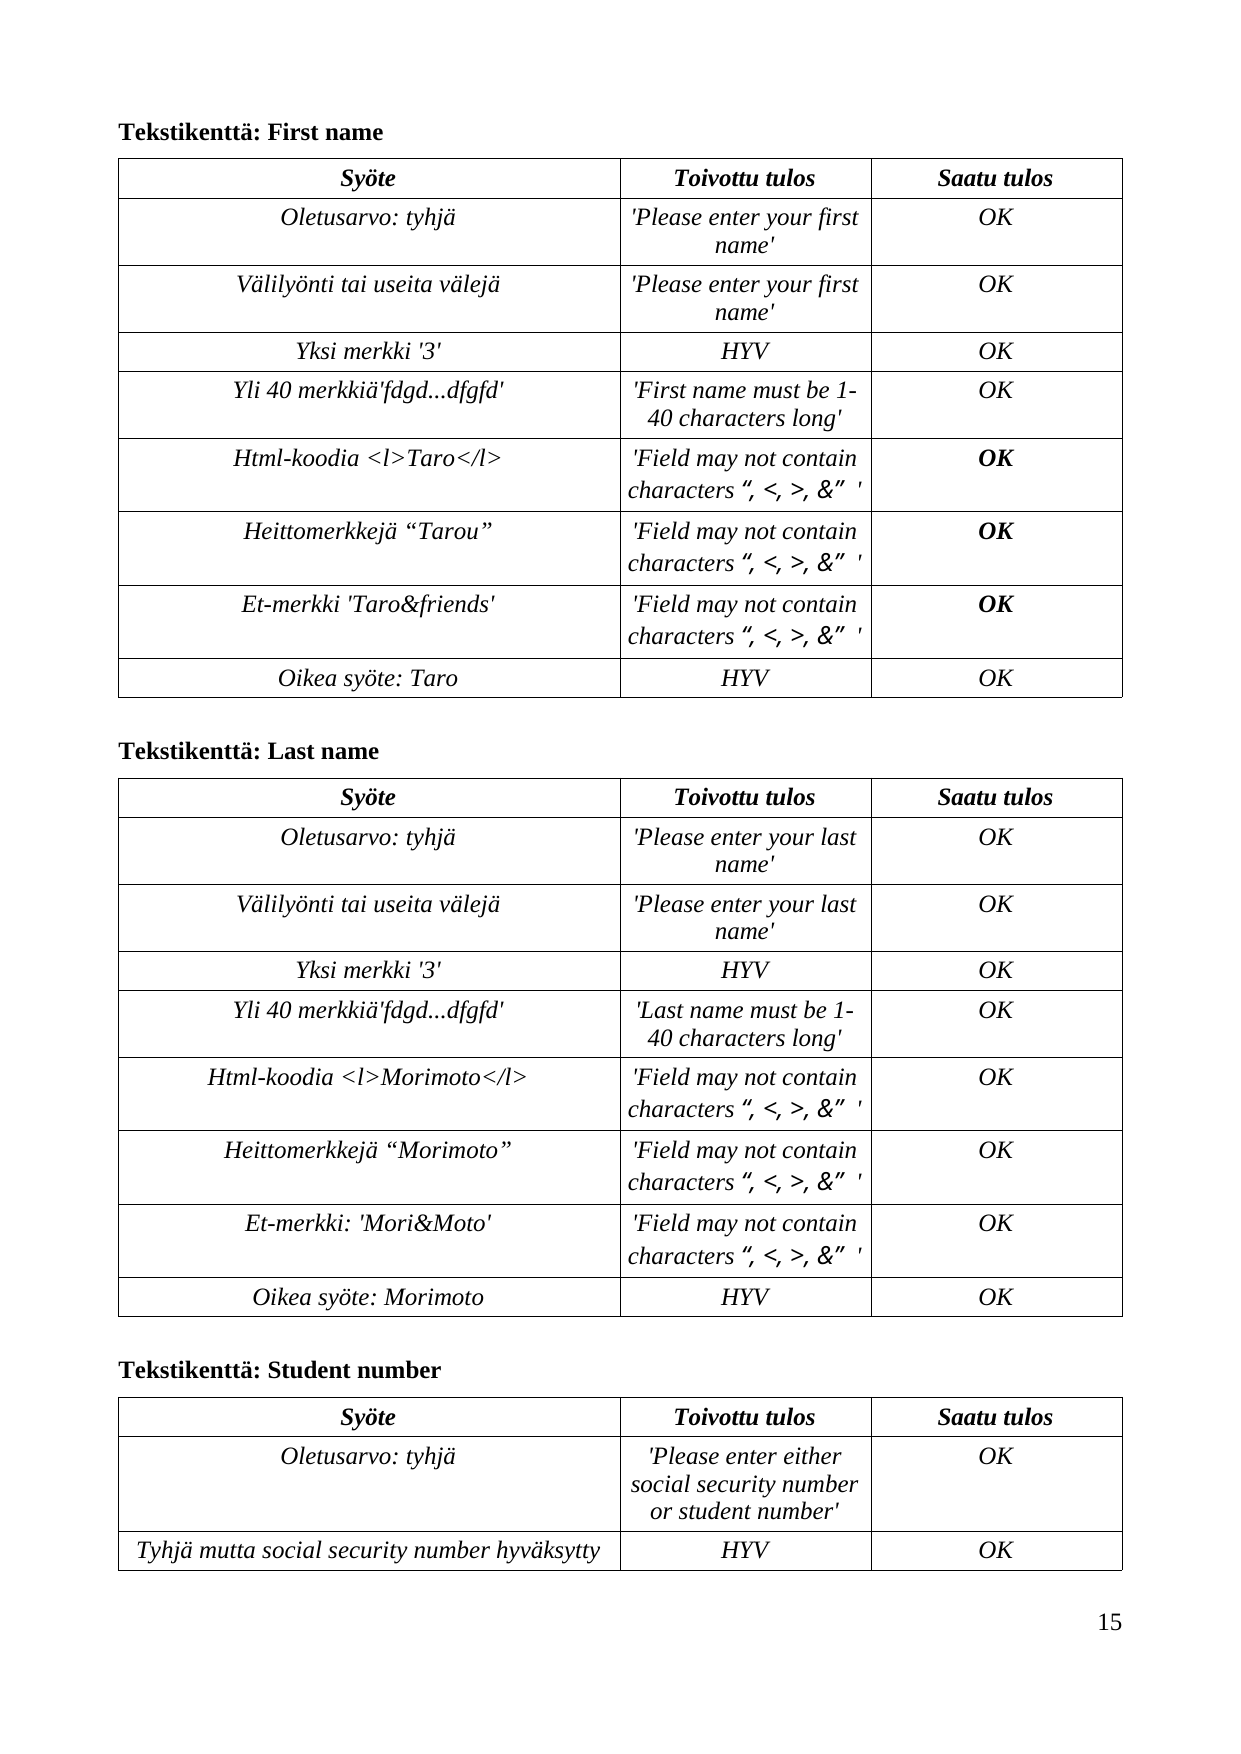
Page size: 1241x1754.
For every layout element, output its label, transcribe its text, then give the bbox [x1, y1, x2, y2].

table_cell Html-koodia <l>Morimoto</l> [119, 1058, 620, 1130]
table_cell HYV [621, 333, 871, 371]
table_cell 'Field may not contain characters “, <, >, &” ' [621, 1131, 871, 1204]
table_cell Yli 40 merkkiä'fdgd...dfgfd' [119, 991, 620, 1057]
table_cell Yksi merkki '3' [119, 333, 620, 371]
table_cell Oletusarvo: tyhjä [119, 1437, 620, 1531]
table_cell 'Please enter your first name' [621, 266, 871, 332]
table_cell Oletusarvo: tyhjä [119, 199, 620, 264]
table_cell OK [872, 952, 1122, 990]
table_header Syöte [119, 159, 620, 198]
table_cell Heittomerkkejä “Morimoto” [119, 1131, 620, 1204]
table_cell Oletusarvo: tyhjä [119, 818, 620, 884]
table_cell Yli 40 merkkiä'fdgd...dfgfd' [119, 372, 620, 438]
table_cell Yksi merkki '3' [119, 952, 620, 990]
table_cell 'Field may not contain characters “, <, >, &” ' [621, 1205, 871, 1277]
table_cell OK [872, 586, 1122, 658]
table_cell OK [872, 818, 1122, 884]
table_cell HYV [621, 659, 871, 697]
table_cell Oikea syöte: Morimoto [119, 1278, 620, 1316]
text Tekstikenttä: Last name [118, 737, 1122, 765]
table_header Syöte [119, 1398, 620, 1436]
table_cell OK [872, 266, 1122, 332]
table_cell Tyhjä mutta social security number hyväksytty [119, 1532, 620, 1570]
table_cell OK [872, 885, 1122, 951]
table_cell Et-merkki 'Taro&friends' [119, 586, 620, 658]
table_cell OK [872, 659, 1122, 697]
table_cell HYV [621, 1278, 871, 1316]
table_cell Et-merkki: 'Mori&Moto' [119, 1205, 620, 1277]
table_cell 'Field may not contain characters “, <, >, &” ' [621, 1058, 871, 1130]
table_cell OK [872, 1131, 1122, 1204]
table_cell Välilyönti tai useita välejä [119, 885, 620, 951]
table_cell OK [872, 1437, 1122, 1531]
table_cell 'First name must be 1-40 characters long' [621, 372, 871, 438]
table_cell OK [872, 1532, 1122, 1570]
table_cell 'Last name must be 1-40 characters long' [621, 991, 871, 1057]
table_cell HYV [621, 952, 871, 990]
table_cell OK [872, 1058, 1122, 1130]
table_cell 'Field may not contain characters “, <, >, &” ' [621, 586, 871, 658]
table_cell 'Field may not contain characters “, <, >, &” ' [621, 439, 871, 511]
table_cell 'Field may not contain characters “, <, >, &” ' [621, 512, 871, 584]
text Tekstikenttä: Student number [118, 1357, 1122, 1384]
table_header Saatu tulos [872, 779, 1122, 817]
table_header Saatu tulos [872, 1398, 1122, 1436]
table_cell Välilyönti tai useita välejä [119, 266, 620, 332]
table_cell OK [872, 1278, 1122, 1316]
table_cell Html-koodia <l>Taro</l> [119, 439, 620, 511]
table_header Saatu tulos [872, 159, 1122, 198]
table_cell OK [872, 991, 1122, 1057]
table_cell OK [872, 512, 1122, 584]
table_cell HYV [621, 1532, 871, 1570]
table_cell OK [872, 333, 1122, 371]
table_header Toivottu tulos [621, 1398, 871, 1436]
table_cell OK [872, 372, 1122, 438]
table_cell Oikea syöte: Taro [119, 659, 620, 697]
table_cell 'Please enter your last name' [621, 885, 871, 951]
table_header Toivottu tulos [621, 779, 871, 817]
table_cell 'Please enter either social security number or student number' [621, 1437, 871, 1531]
table_cell Heittomerkkejä “Tarou” [119, 512, 620, 584]
text Tekstikenttä: First name [118, 118, 1122, 146]
table_cell 'Please enter your last name' [621, 818, 871, 884]
table_cell OK [872, 1205, 1122, 1277]
table_header Toivottu tulos [621, 159, 871, 198]
table_header Syöte [119, 779, 620, 817]
table_cell OK [872, 439, 1122, 511]
table_cell OK [872, 199, 1122, 264]
table_cell 'Please enter your first name' [621, 199, 871, 264]
